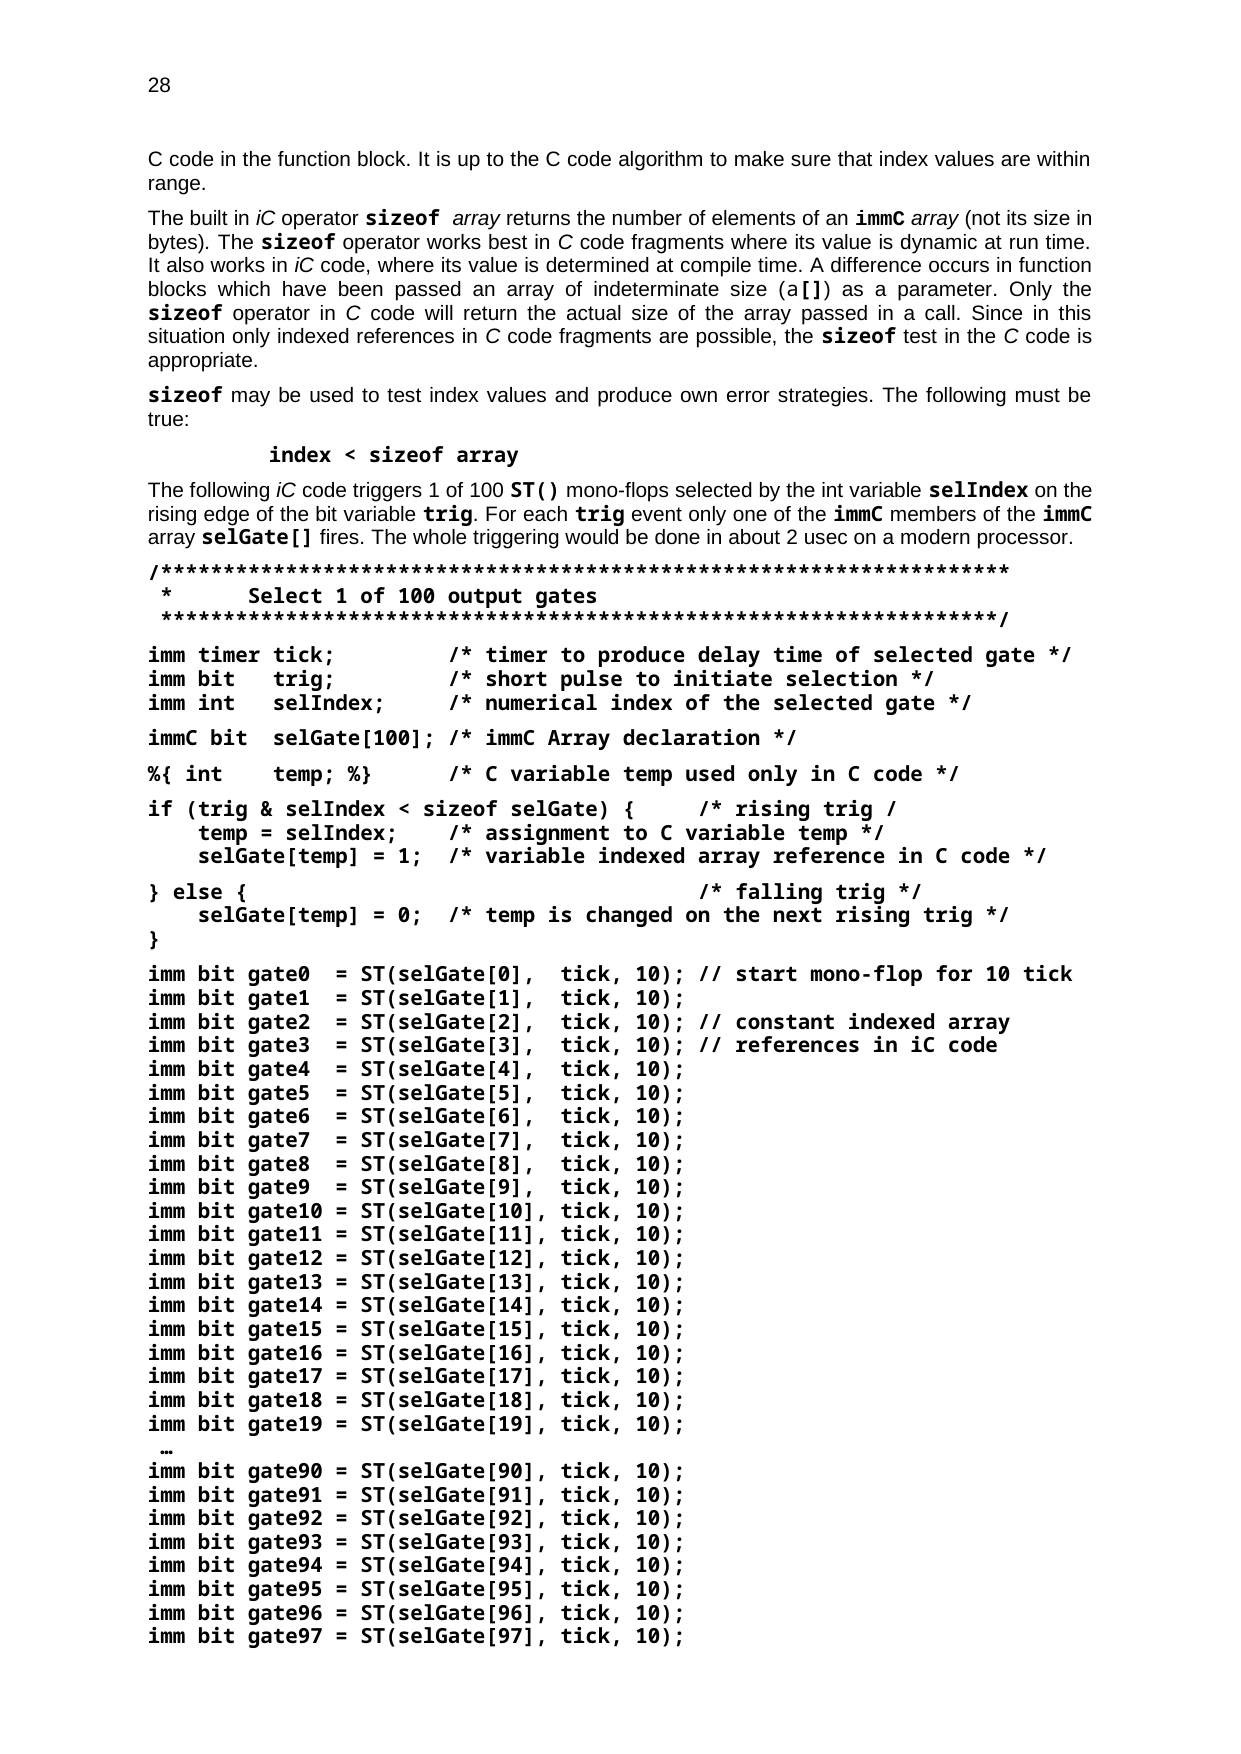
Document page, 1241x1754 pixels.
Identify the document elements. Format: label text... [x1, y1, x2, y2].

text /******************************************************************** * Select 1 of 100 output gates *******************************************************************/ [148, 561, 1092, 632]
text imm timer tick; /* timer to produce delay time of selected gate */ imm bit trig; /* short pulse to initiate selection */ imm int selIndex; /* numerical index of the selected gate */ [148, 644, 1092, 715]
text index < sizeof array [268, 443, 1092, 467]
text } else { /* falling trig */ selGate[temp] = 0; /* temp is changed on the next rising trig */ } [148, 880, 1092, 951]
text if (trig & selIndex < sizeof selGate) { /* rising trig / temp = selIndex; /* assignment to C variable temp */ selGate[temp] = 1; /* variable indexed array reference in C code */ [148, 797, 1092, 868]
text %{ int temp; %} /* C variable temp used only in C code */ [148, 762, 1092, 786]
text immC bit selGate[100]; /* immC Array declaration */ [148, 727, 1092, 750]
text sizeof may be used to test index values and produce own error strategies. The following must be true: [148, 384, 1092, 431]
text imm bit gate0 = ST(selGate[0], tick, 10); // start mono-flop for 10 tick imm bit gate1 = ST(selGate[1], tick, 10); imm bit gate2 = ST(selGate[2], tick, 10); // constant indexed array imm bit gate3 = ST(selGate[3], tick, 10); // references in iC code imm bit gate4 = ST(selGate[4], tick, 10); imm bit gate5 = ST(selGate[5], tick, 10); imm bit gate6 = ST(selGate[6], tick, 10); imm bit gate7 = ST(selGate[7], tick, 10); imm bit gate8 = ST(selGate[8], tick, 10); imm bit gate9 = ST(selGate[9], tick, 10); imm bit gate10 = ST(selGate[10], tick, 10); imm bit gate11 = ST(selGate[11], tick, 10); imm bit gate12 = ST(selGate[12], tick, 10); imm bit gate13 = ST(selGate[13], tick, 10); imm bit gate14 = ST(selGate[14], tick, 10); imm bit gate15 = ST(selGate[15], tick, 10); imm bit gate16 = ST(selGate[16], tick, 10); imm bit gate17 = ST(selGate[17], tick, 10); imm bit gate18 = ST(selGate[18], tick, 10); imm bit gate19 = ST(selGate[19], tick, 10); … imm bit gate90 = ST(selGate[90], tick, 10); imm bit gate91 = ST(selGate[91], tick, 10); imm bit gate92 = ST(selGate[92], tick, 10); imm bit gate93 = ST(selGate[93], tick, 10); imm bit gate94 = ST(selGate[94], tick, 10); imm bit gate95 = ST(selGate[95], tick, 10); imm bit gate96 = ST(selGate[96], tick, 10); imm bit gate97 = ST(selGate[97], tick, 10); [148, 963, 1092, 1649]
text C code in the function block. It is up to the C code algorithm to make sure that index values are within range. [148, 148, 1092, 195]
text The following iC code triggers 1 of 100 ST() mono-flops selected by the int variable selIndex on the rising edge of the bit variable trig. For each trig event only one of the immC members of the immC array selGate[] fires. The whole triggering would be done in about 2 usec on a modern processor. [148, 478, 1092, 549]
text The built in iC operator sizeof array returns the number of elements of an immC array (not its size in bytes). The sizeof operator works best in C code fragments where its value is dynamic at run time. It also works in iC code, where its value is determined at compile time. A difference occurs in function blocks which have been passed an array of indeterminate size (a[]) as a parameter. Only the sizeof operator in C code will return the actual size of the array passed in a call. Since in this situation only indexed references in C code fragments are possible, the sizeof test in the C code is appropriate. [148, 207, 1092, 372]
